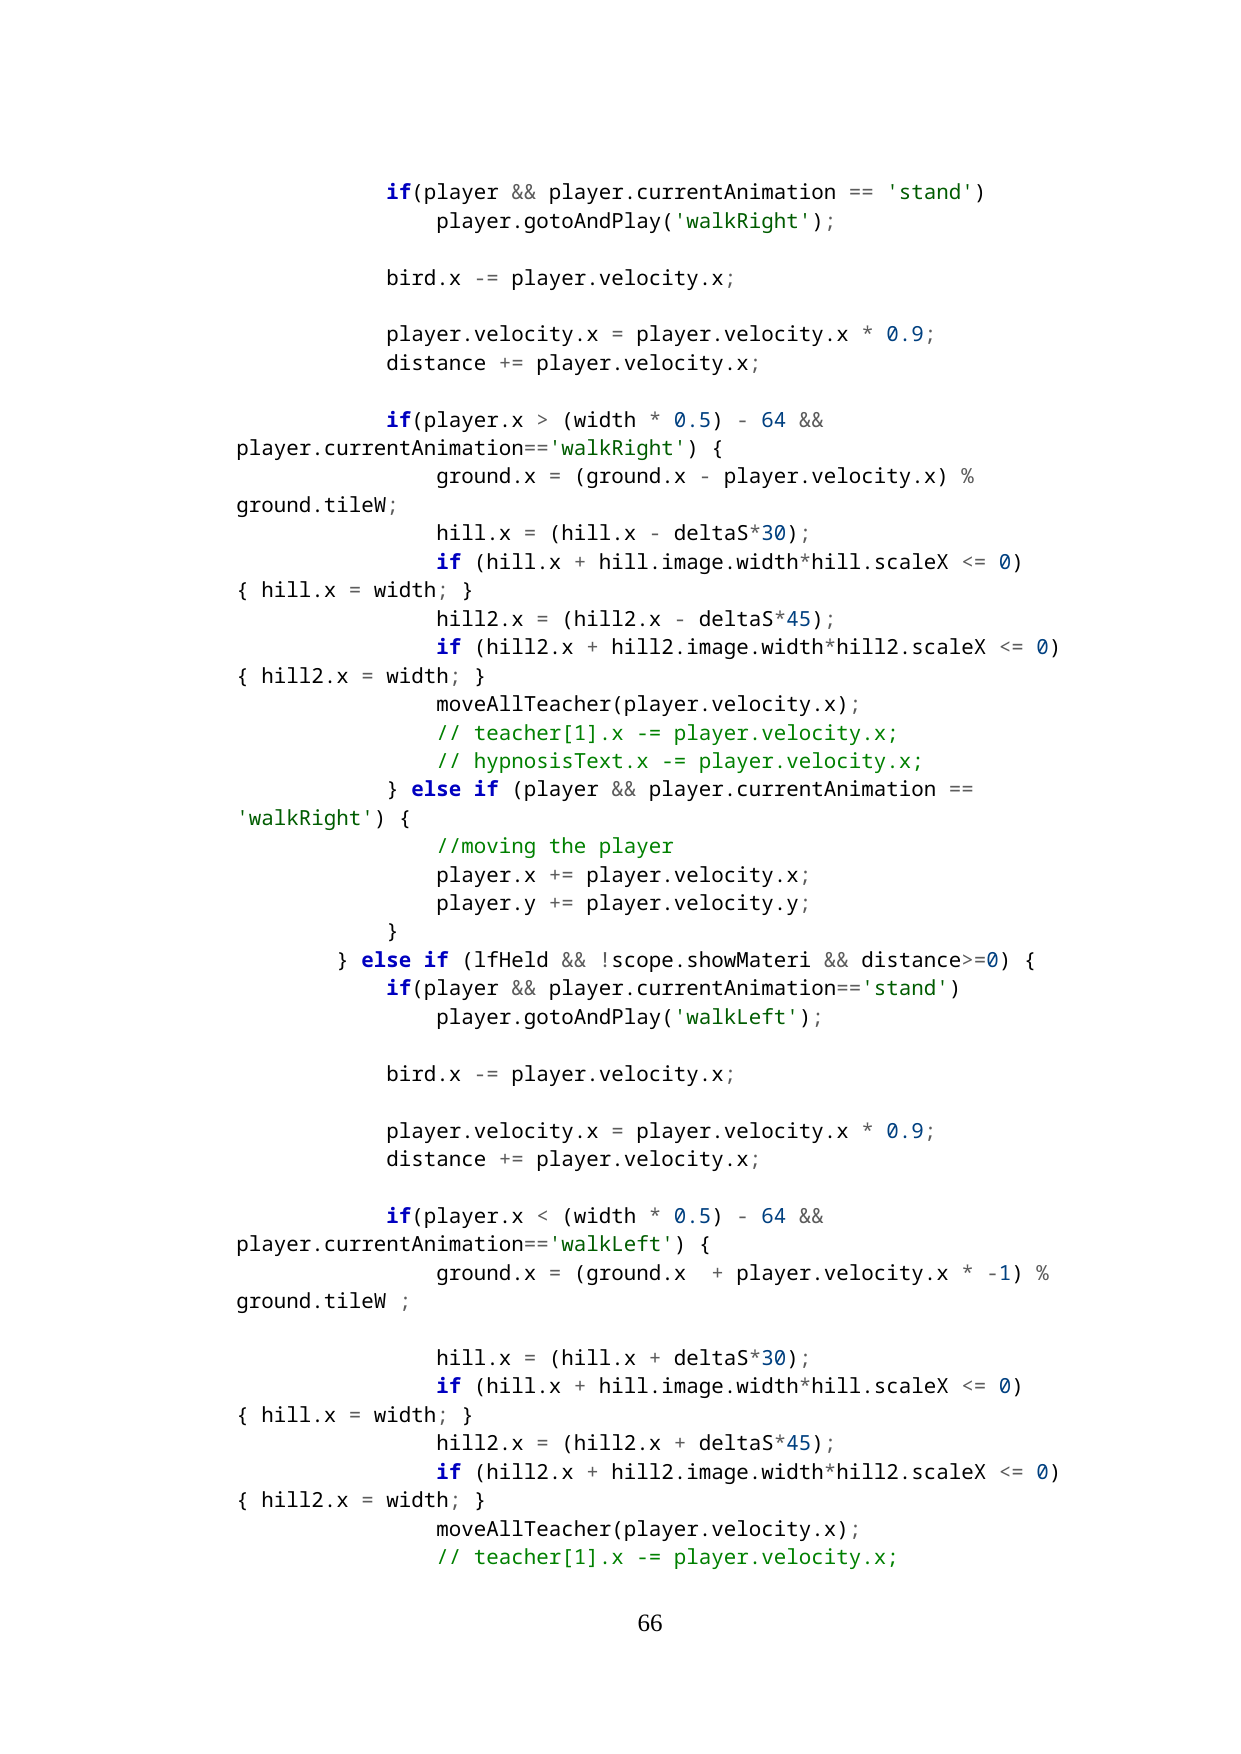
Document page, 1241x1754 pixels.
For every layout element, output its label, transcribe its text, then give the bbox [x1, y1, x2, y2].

table_header if(player && player.currentAnimation == 'stand') player.gotoAndPlay('walkRight'); bird.x -= player.velocity.x; player.velocity.x = player.velocity.x * 0.9; distance += player.velocity.x; if(player.x > (width * 0.5) - 64 && player.currentAnimation=='walkRight') { ground.x = (ground.x - player.velocity.x) % ground.tileW; hill.x = (hill.x - deltaS*30); if (hill.x + hill.image.width*hill.scaleX <= 0) { hill.x = width; } hill2.x = (hill2.x - deltaS*45); if (hill2.x + hill2.image.width*hill2.scaleX <= 0) { hill2.x = width; } moveAllTeacher(player.velocity.x); // teacher[1].x -= player.velocity.x; // hypnosisText.x -= player.velocity.x; } else if (player && player.currentAnimation == 'walkRight') { //moving the player player.x += player.velocity.x; player.y += player.velocity.y; } } else if (lfHeld && !scope.showMateri && distance>=0) { if(player && player.currentAnimation=='stand') player.gotoAndPlay('walkLeft'); bird.x -= player.velocity.x; player.velocity.x = player.velocity.x * 0.9; distance += player.velocity.x; if(player.x < (width * 0.5) - 64 && player.currentAnimation=='walkLeft') { ground.x = (ground.x + player.velocity.x * -1) % ground.tileW ; hill.x = (hill.x + deltaS*30); if (hill.x + hill.image.width*hill.scaleX <= 0) { hill.x = width; } hill2.x = (hill2.x + deltaS*45); if (hill2.x + hill2.image.width*hill2.scaleX <= 0) { hill2.x = width; } moveAllTeacher(player.velocity.x); // teacher[1].x -= player.velocity.x; [236, 177, 1063, 1571]
